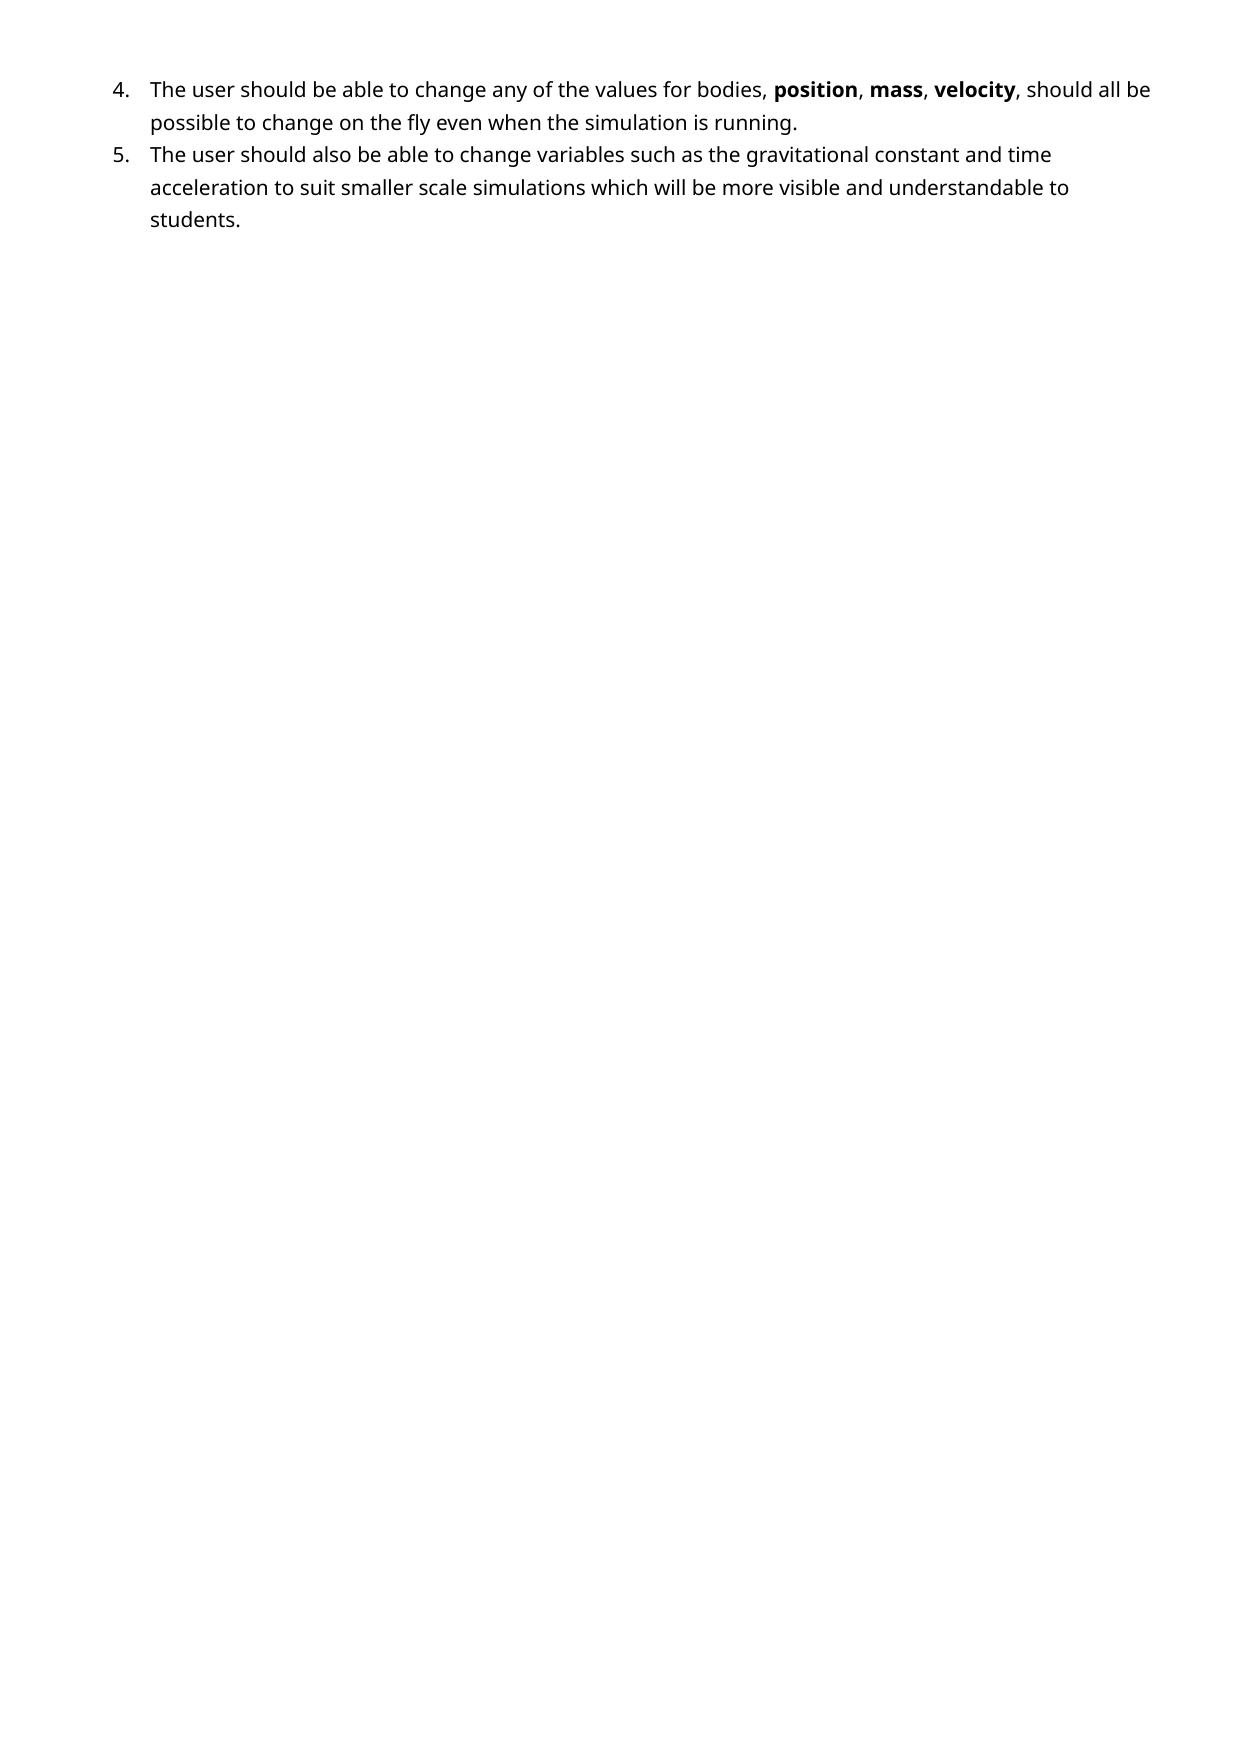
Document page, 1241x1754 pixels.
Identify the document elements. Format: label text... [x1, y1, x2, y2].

list The user should be able to change any of the values for bodies, position, mass, velocity, should all be possible to change on the fly even when the simulation is running. [112, 75, 1165, 136]
list The user should also be able to change variables such as the gravitational constant and time acceleration to suit smaller scale simulations which will be more visible and understandable to students. [112, 140, 1165, 234]
